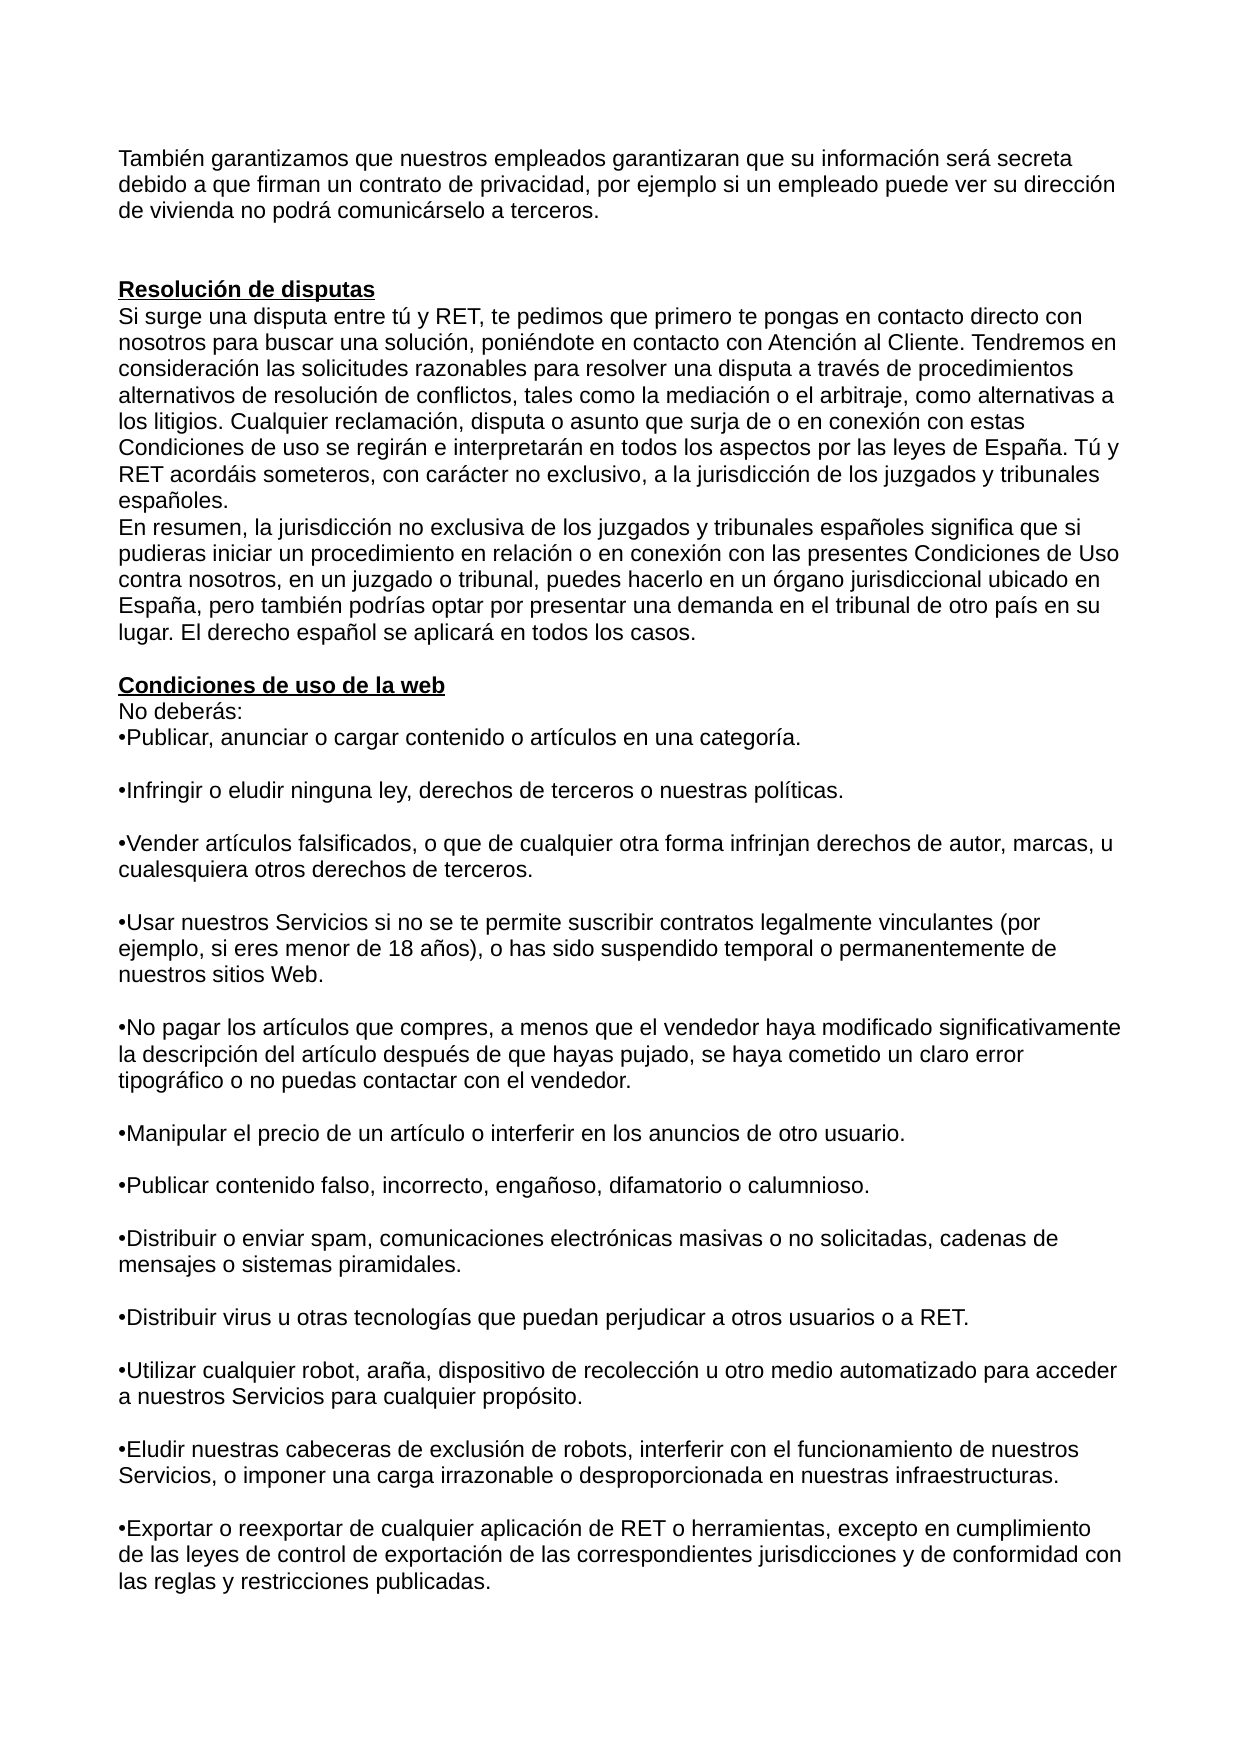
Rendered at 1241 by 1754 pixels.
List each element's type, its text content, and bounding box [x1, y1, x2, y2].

text No deberás: [118, 698, 1122, 724]
list Publicar contenido falso, incorrecto, engañoso, difamatorio o calumnioso. [118, 1172, 1122, 1199]
text Resolución de disputas [118, 276, 1122, 303]
text En resumen, la jurisdicción no exclusiva de los juzgados y tribunales españoles significa que si pudieras iniciar un procedimiento en relación o en conexión con las presentes Condiciones de Uso contra nosotros, en un juzgado o tribunal, puedes hacerlo en un órgano jurisdiccional ubicado en España, pero también podrías optar por presentar una demanda en el tribunal de otro país en su lugar. El derecho español se aplicará en todos los casos. [118, 513, 1122, 645]
list Vender artículos falsificados, o que de cualquier otra forma infrinjan derechos de autor, marcas, u cualesquiera otros derechos de terceros. [118, 830, 1122, 882]
list Eludir nuestras cabeceras de exclusión de robots, interferir con el funcionamiento de nuestros Servicios, o imponer una carga irrazonable o desproporcionada en nuestras infraestructuras. [118, 1436, 1122, 1488]
text También garantizamos que nuestros empleados garantizaran que su información será secreta debido a que firman un contrato de privacidad, por ejemplo si un empleado puede ver su dirección de vivienda no podrá comunicárselo a terceros. [118, 144, 1122, 223]
list Infringir o eludir ninguna ley, derechos de terceros o nuestras políticas. [118, 777, 1122, 803]
text Condiciones de uso de la web [118, 672, 1122, 698]
list Utilizar cualquier robot, araña, dispositivo de recolección u otro medio automatizado para acceder a nuestros Servicios para cualquier propósito. [118, 1357, 1122, 1409]
text Si surge una disputa entre tú y RET, te pedimos que primero te pongas en contacto directo con nosotros para buscar una solución, poniéndote en contacto con Atención al Cliente. Tendremos en consideración las solicitudes razonables para resolver una disputa a través de procedimientos alternativos de resolución de conflictos, tales como la mediación o el arbitraje, como alternativas a los litigios. Cualquier reclamación, disputa o asunto que surja de o en conexión con estas Condiciones de uso se regirán e interpretarán en todos los aspectos por las leyes de España. Tú y RET acordáis someteros, con carácter no exclusivo, a la jurisdicción de los juzgados y tribunales españoles. [118, 303, 1122, 513]
list Publicar, anunciar o cargar contenido o artículos en una categoría. [118, 724, 1122, 751]
list Exportar o reexportar de cualquier aplicación de RET o herramientas, excepto en cumplimiento de las leyes de control de exportación de las correspondientes jurisdicciones y de conformidad con las reglas y restricciones publicadas. [118, 1515, 1122, 1594]
list Usar nuestros Servicios si no se te permite suscribir contratos legalmente vinculantes (por ejemplo, si eres menor de 18 años), o has sido suspendido temporal o permanentemente de nuestros sitios Web. [118, 909, 1122, 988]
list Distribuir o enviar spam, comunicaciones electrónicas masivas o no solicitadas, cadenas de mensajes o sistemas piramidales. [118, 1225, 1122, 1278]
list Distribuir virus u otras tecnologías que puedan perjudicar a otros usuarios o a RET. [118, 1304, 1122, 1330]
list Manipular el precio de un artículo o interferir en los anuncios de otro usuario. [118, 1119, 1122, 1146]
list No pagar los artículos que compres, a menos que el vendedor haya modificado significativamente la descripción del artículo después de que hayas pujado, se haya cometido un claro error tipográfico o no puedas contactar con el vendedor. [118, 1014, 1122, 1093]
